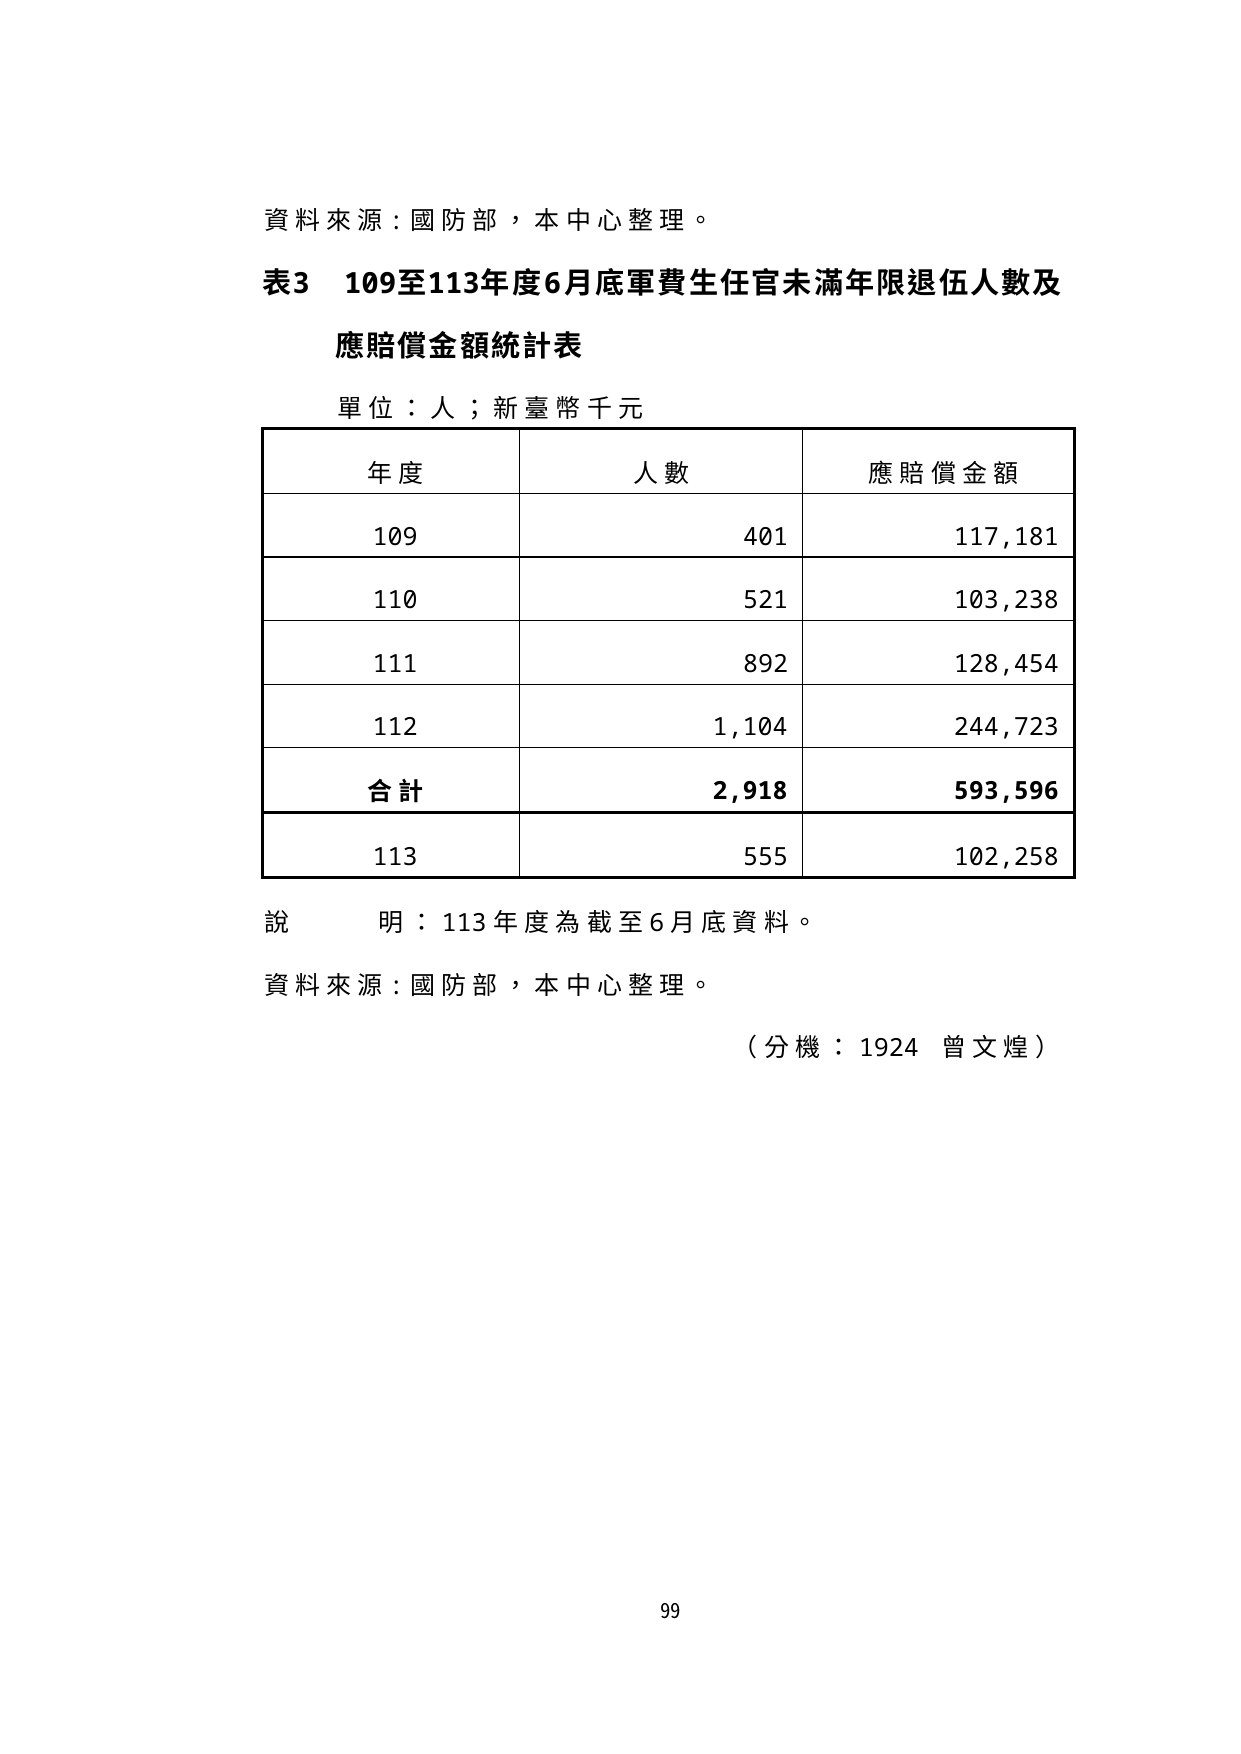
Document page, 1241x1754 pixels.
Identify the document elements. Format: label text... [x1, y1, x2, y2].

table_cell 521 [520, 558, 802, 620]
text （分機：1924 曾文煌） [236, 1004, 1063, 1067]
table_cell 401 [520, 494, 802, 556]
table_header 人數 [520, 430, 802, 493]
table_cell 113 [264, 814, 519, 876]
table_cell 128,454 [803, 621, 1073, 683]
table_cell 112 [264, 685, 519, 747]
table_header 年度 [264, 430, 519, 493]
table_cell 103,238 [803, 558, 1073, 620]
table_cell 111 [264, 621, 519, 683]
table_cell 117,181 [803, 494, 1073, 556]
table_header 應賠償金額 [803, 430, 1073, 493]
text 表3 109至113年度6月底軍費生任官未滿年限退伍人數及應賠償金額統計表 單位：人；新臺幣千元 [251, 240, 1063, 427]
table_cell 244,723 [803, 685, 1073, 747]
table_cell 555 [520, 814, 802, 876]
table_cell 102,258 [803, 814, 1073, 876]
text 資料來源:國防部，本中心整理。 [251, 177, 1063, 240]
table_cell 2,918 [520, 748, 802, 811]
text 說 明：113年度為截至6月底資料。 [251, 879, 1063, 942]
table_cell 110 [264, 558, 519, 620]
table_cell 1,104 [520, 685, 802, 747]
table_cell 109 [264, 494, 519, 556]
text 資料來源:國防部，本中心整理。 [251, 942, 1063, 1004]
table_cell 合計 [264, 748, 519, 811]
table_cell 892 [520, 621, 802, 683]
table_cell 593,596 [803, 748, 1073, 811]
